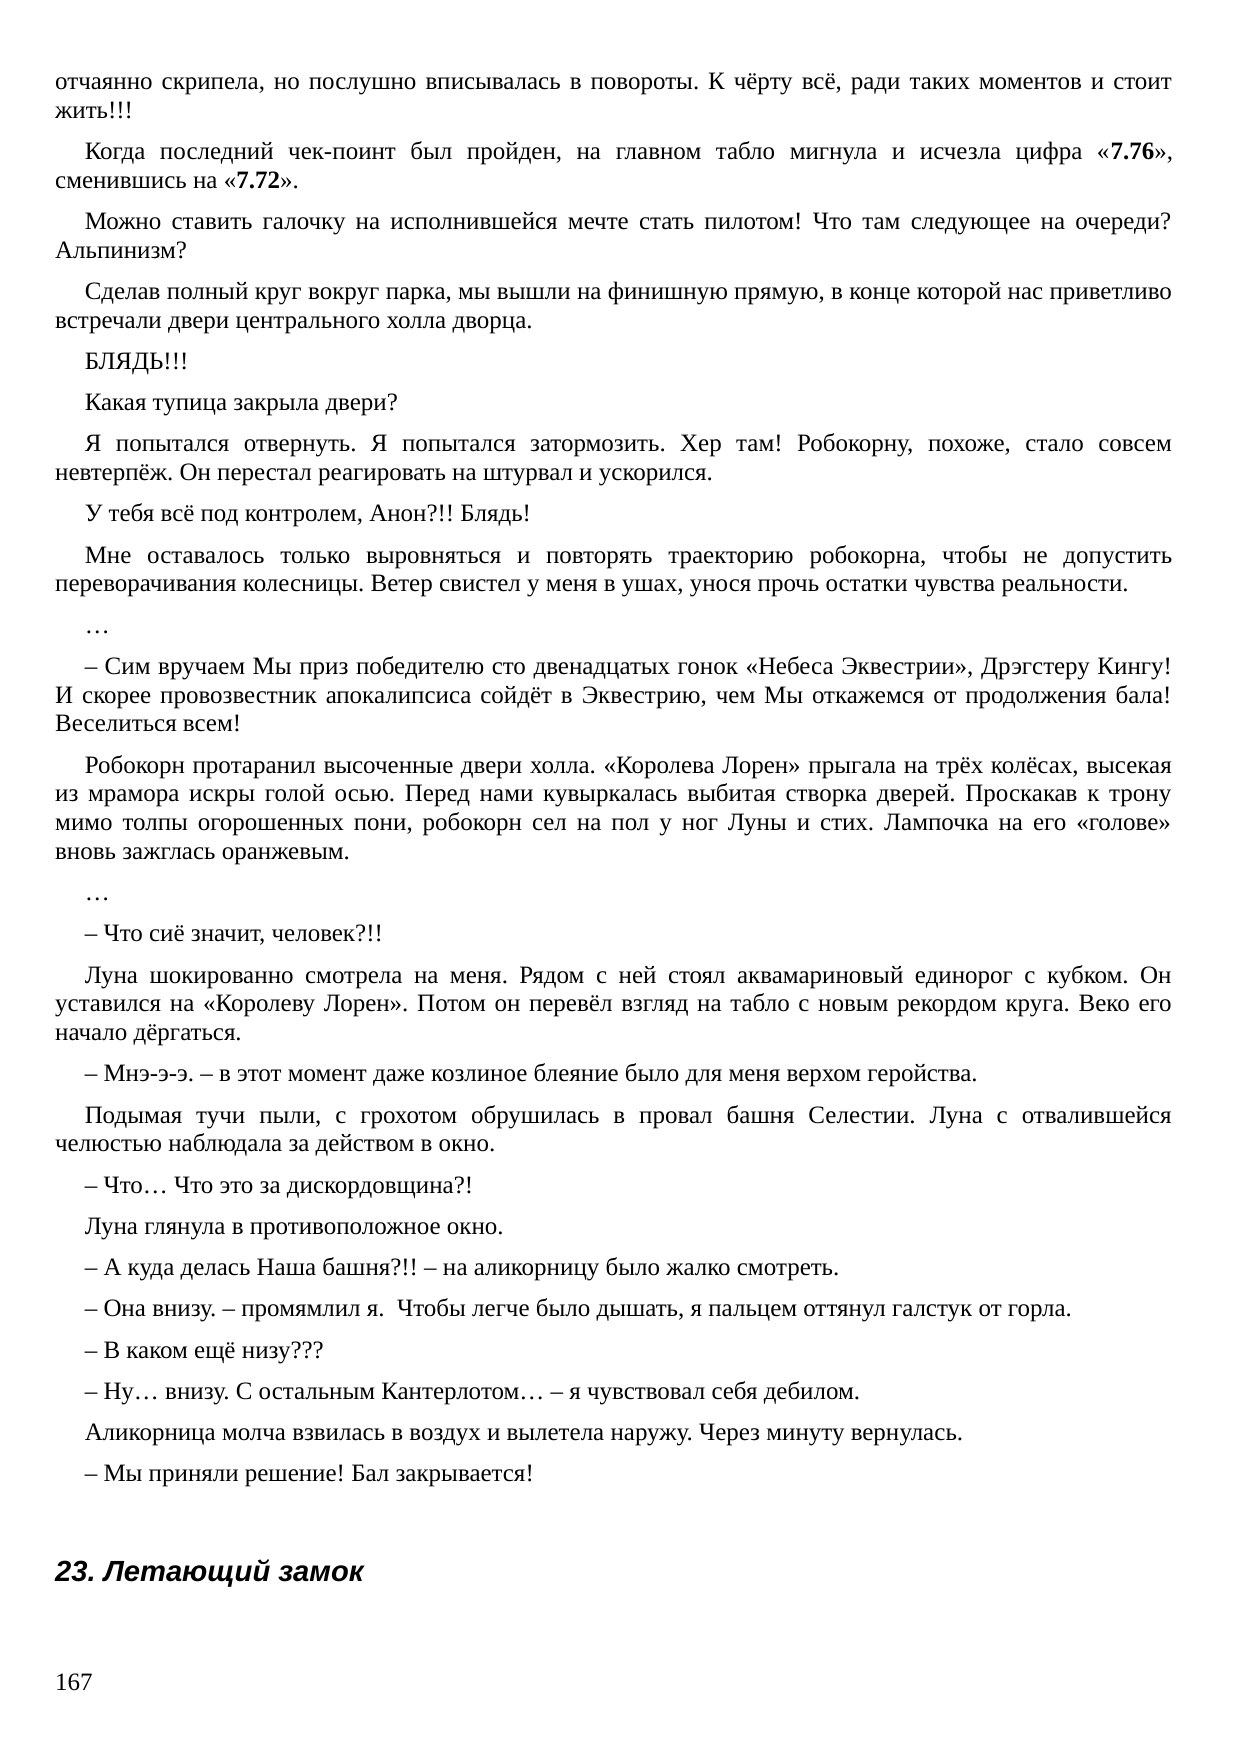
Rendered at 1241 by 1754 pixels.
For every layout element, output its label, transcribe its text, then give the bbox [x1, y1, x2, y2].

text – А куда делась Наша башня?!! – на аликорницу было жалко смотреть. [55, 1252, 1173, 1281]
text Я попытался отвернуть. Я попытался затормозить. Хер там! Робокорну, похоже, стало совсем невтерпёж. Он перестал реагировать на штурвал и ускорился. [55, 428, 1173, 486]
text Сделав полный круг вокруг парка, мы вышли на финишную прямую, в конце которой нас приветливо встречали двери центрального холла дворца. [55, 276, 1173, 333]
text Аликорница молча взвилась в воздух и вылетела наружу. Через минуту вернулась. [55, 1417, 1173, 1446]
text Можно ставить галочку на исполнившейся мечте стать пилотом! Что там следующее на очереди? Альпинизм? [55, 206, 1173, 263]
text Мне оставалось только выровняться и повторять траекторию робокорна, чтобы не допустить переворачивания колесницы. Ветер свистел у меня в ушах, унося прочь остатки чувства реальности. [55, 540, 1173, 597]
text … [55, 610, 1173, 638]
text – В каком ещё низу??? [55, 1335, 1173, 1363]
text Робокорн протаранил высоченные двери холла. «Королева Лорен» прыгала на трёх колёсах, высекая из мрамора искры голой осью. Перед нами кувыркалась выбитая створка дверей. Проскакав к трону мимо толпы огорошенных пони, робокорн сел на пол у ног Луны и стих. Лампочка на его «голове» вновь зажглась оранжевым. [55, 750, 1173, 865]
text Когда последний чек-поинт был пройден, на главном табло мигнула и исчезла цифра «7.76», сменившись на «7.72». [55, 136, 1173, 193]
text У тебя всё под контролем, Анон?!! Блядь! [55, 498, 1173, 527]
text отчаянно скрипела, но послушно вписывалась в повороты. К чёрту всё, ради таких моментов и стоит жить!!! [55, 66, 1173, 123]
text Луна глянула в противоположное окно. [55, 1211, 1173, 1240]
text – Она внизу. – промямлил я. Чтобы легче было дышать, я пальцем оттянул галстук от горла. [55, 1293, 1173, 1322]
text Какая тупица закрыла двери? [55, 387, 1173, 416]
text БЛЯДЬ!!! [55, 346, 1173, 375]
text – Ну… внизу. С остальным Кантерлотом… – я чувствовал себя дебилом. [55, 1376, 1173, 1405]
subtitle 23. Летающий замок [55, 1553, 1173, 1587]
text – Что… Что это за дискордовщина?! [55, 1170, 1173, 1198]
text – Мнэ-э-э. – в этот момент даже козлиное блеяние было для меня верхом геройства. [55, 1058, 1173, 1087]
text Луна шокированно смотрела на меня. Рядом с ней стоял аквамариновый единорог с кубком. Он уставился на «Королеву Лорен». Потом он перевёл взгляд на табло с новым рекордом круга. Веко его начало дёргаться. [55, 960, 1173, 1046]
text – Мы приняли решение! Бал закрывается! [55, 1458, 1173, 1487]
text – Что сиё значит, человек?!! [55, 918, 1173, 947]
text – Сим вручаем Мы приз победителю сто двенадцатых гонок «Небеса Эквестрии», Дрэгстеру Кингу! И скорее провозвестник апокалипсиса сойдёт в Эквестрию, чем Мы откажемся от продолжения бала! Веселиться всем! [55, 651, 1173, 737]
text Подымая тучи пыли, с грохотом обрушилась в провал башня Селестии. Луна с отвалившейся челюстью наблюдала за действом в окно. [55, 1100, 1173, 1157]
text … [55, 877, 1173, 906]
